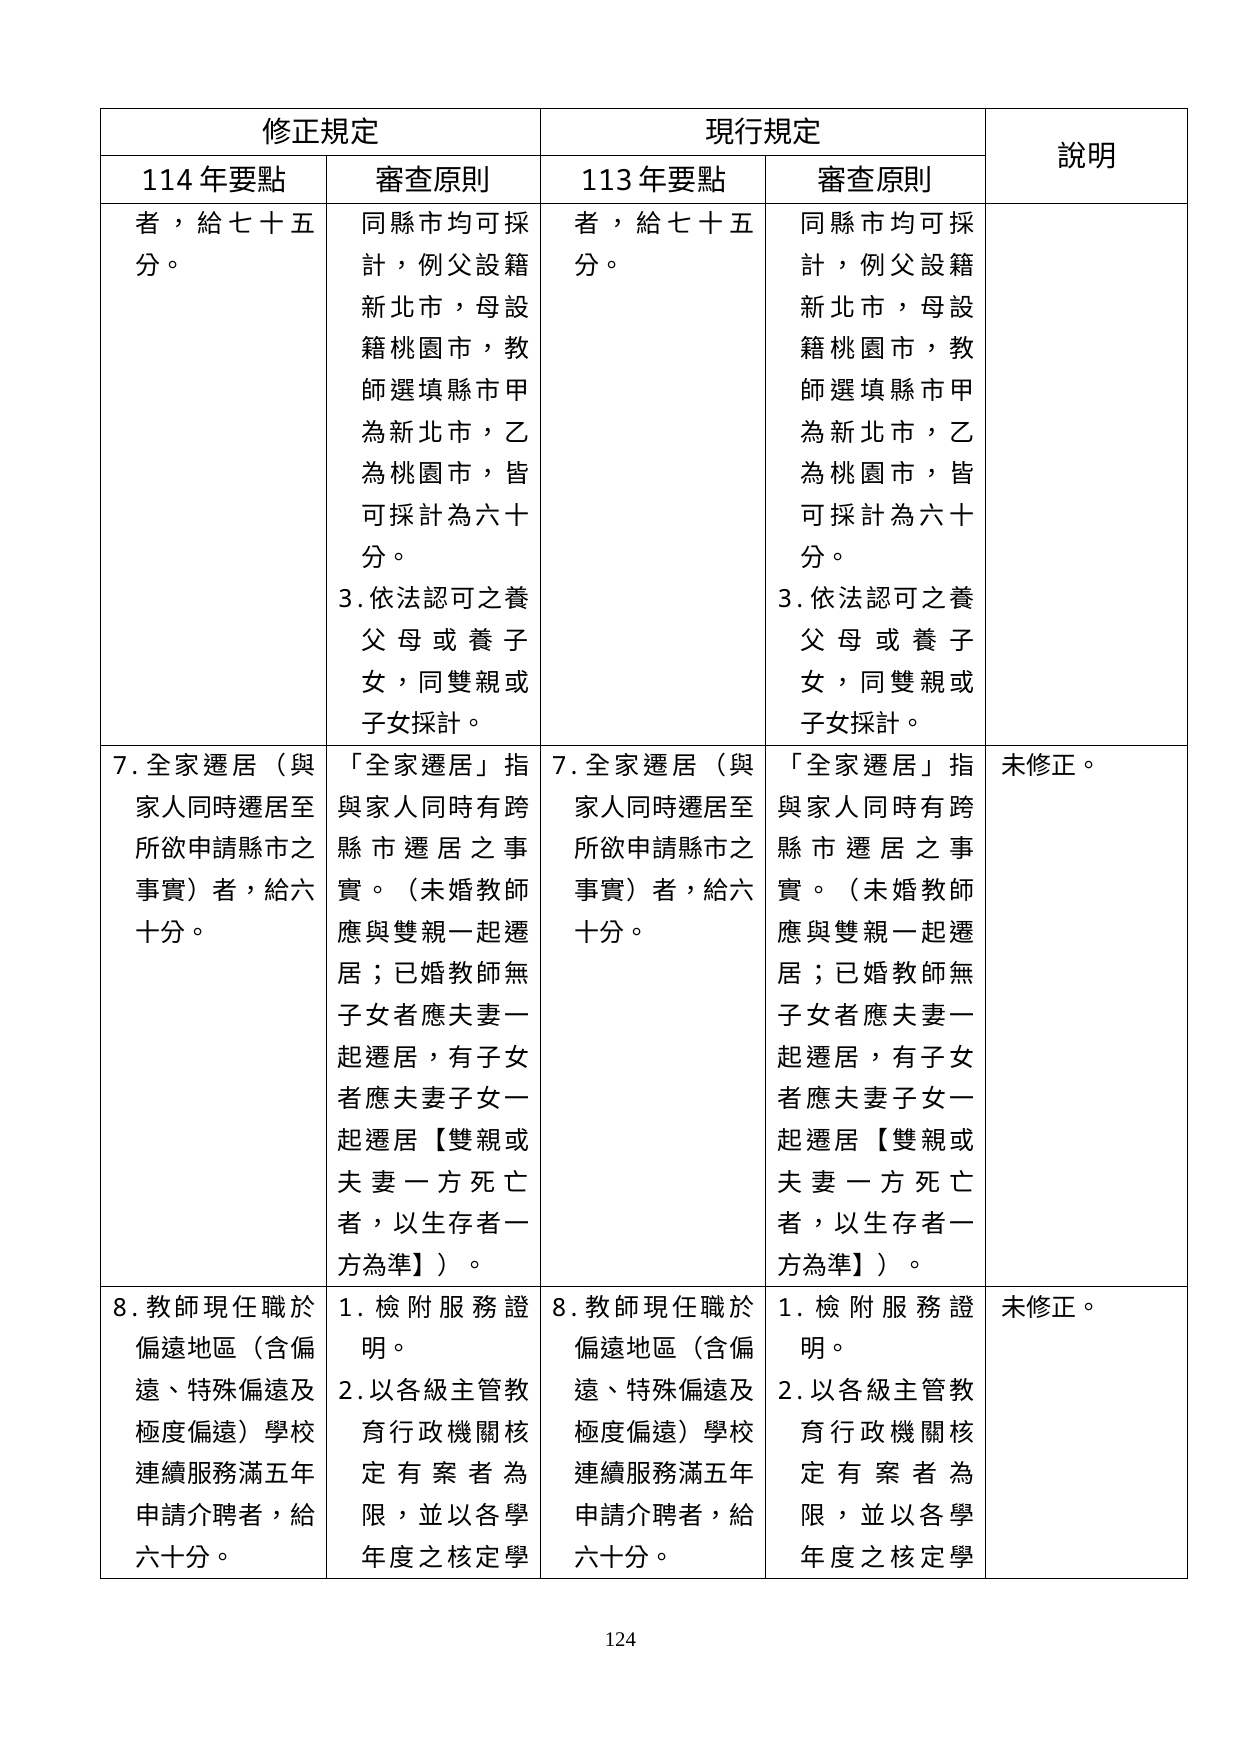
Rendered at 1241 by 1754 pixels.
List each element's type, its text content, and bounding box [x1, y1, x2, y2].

table_cell 8.教師現任職於偏遠地區（含偏遠、特殊偏遠及極度偏遠）學校連續服務滿五年申請介聘者，給六十分。 [101, 1287, 326, 1578]
table_cell 「全家遷居」指與家人同時有跨縣市遷居之事實。（未婚教師應與雙親一起遷居；已婚教師無子女者應夫妻一起遷居，有子女者應夫妻子女一起遷居【雙親或夫妻一方死亡者，以生存者一方為準】）。 [327, 746, 540, 1286]
table_header 說明 [986, 109, 1187, 203]
table_cell 者，給七十五分。 [101, 204, 326, 744]
table_cell 8.教師現任職於偏遠地區（含偏遠、特殊偏遠及極度偏遠）學校連續服務滿五年申請介聘者，給六十分。 [541, 1287, 765, 1578]
table_cell 「全家遷居」指與家人同時有跨縣市遷居之事實。（未婚教師應與雙親一起遷居；已婚教師無子女者應夫妻一起遷居，有子女者應夫妻子女一起遷居【雙親或夫妻一方死亡者，以生存者一方為準】）。 [766, 746, 985, 1286]
table_cell [986, 204, 1187, 744]
table_cell 同縣市均可採計，例父設籍新北市，母設籍桃園市，教師選填縣市甲為新北市，乙為桃園市，皆可採計為六十分。 3.依法認可之養父母或養子女，同雙親或子女採計。 [327, 204, 540, 744]
table_cell 同縣市均可採計，例父設籍新北市，母設籍桃園市，教師選填縣市甲為新北市，乙為桃園市，皆可採計為六十分。 3.依法認可之養父母或養子女，同雙親或子女採計。 [766, 204, 985, 744]
table_cell 未修正。 [986, 746, 1187, 1286]
table_cell 審查原則 [327, 156, 540, 203]
table_cell 審查原則 [766, 156, 985, 203]
table_cell 者，給七十五分。 [541, 204, 765, 744]
table_cell 113年要點 [541, 156, 765, 203]
table_header 現行規定 [541, 109, 985, 155]
table_header 修正規定 [101, 109, 540, 155]
table_cell 7.全家遷居（與家人同時遷居至所欲申請縣市之事實）者，給六十分。 [101, 746, 326, 1286]
table_cell 7.全家遷居（與家人同時遷居至所欲申請縣市之事實）者，給六十分。 [541, 746, 765, 1286]
table_cell 1.檢附服務證明。 2.以各級主管教育行政機關核定有案者為限，並以各學年度之核定學 [766, 1287, 985, 1578]
table_cell 1.檢附服務證明。 2.以各級主管教育行政機關核定有案者為限，並以各學年度之核定學 [327, 1287, 540, 1578]
table_cell 114年要點 [101, 156, 326, 203]
table_cell 未修正。 [986, 1287, 1187, 1578]
